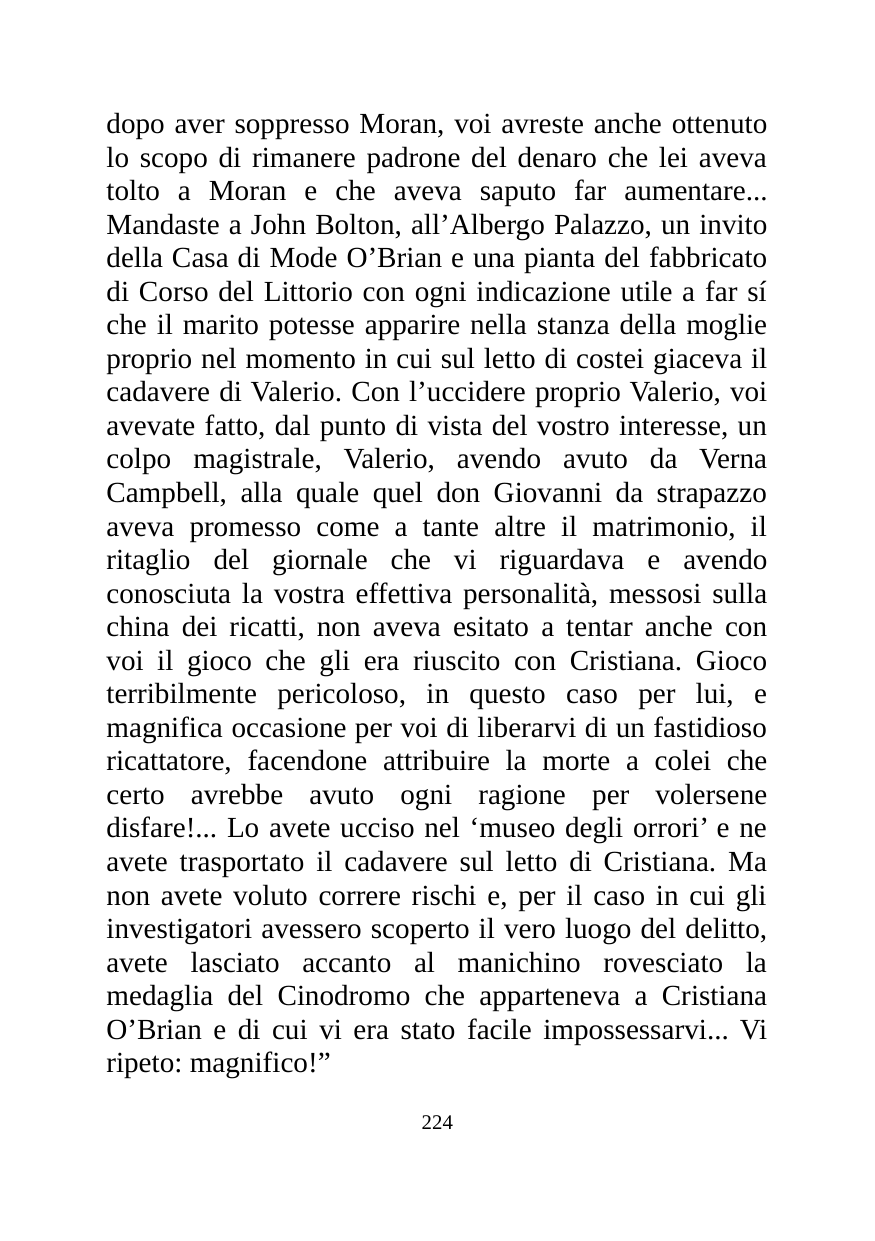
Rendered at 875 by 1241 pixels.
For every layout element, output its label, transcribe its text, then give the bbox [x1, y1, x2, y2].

text dopo aver soppresso Moran, voi avreste anche ottenuto lo scopo di rimanere padrone del denaro che lei aveva tolto a Moran e che aveva saputo far aumentare... Mandaste a John Bolton, all’Albergo Palazzo, un invito della Casa di Mode O’Brian e una pianta del fabbricato di Corso del Littorio con ogni indicazione utile a far sí che il marito potesse apparire nella stanza della moglie proprio nel momento in cui sul letto di costei giaceva il cadavere di Valerio. Con l’uccidere proprio Valerio, voi avevate fatto, dal punto di vista del vostro interesse, un colpo magistrale, Valerio, avendo avuto da Verna Campbell, alla quale quel don Giovanni da strapazzo aveva promesso come a tante altre il matrimonio, il ritaglio del giornale che vi riguardava e avendo conosciuta la vostra effettiva personalità, messosi sulla china dei ricatti, non aveva esitato a tentar anche con voi il gioco che gli era riuscito con Cristiana. Gioco terribilmente pericoloso, in questo caso per lui, e magnifica occasione per voi di liberarvi di un fastidioso ricattatore, facendone attribuire la morte a colei che certo avrebbe avuto ogni ragione per volersene disfare!... Lo avete ucciso nel ‘museo degli orrori’ e ne avete trasportato il cadavere sul letto di Cristiana. Ma non avete voluto correre rischi e, per il caso in cui gli investigatori avessero scoperto il vero luogo del delitto, avete lasciato accanto al manichino rovesciato la medaglia del Cinodromo che apparteneva a Cristiana O’Brian e di cui vi era stato facile impossessarvi... Vi ripeto: magnifico!” [106, 106, 768, 1079]
